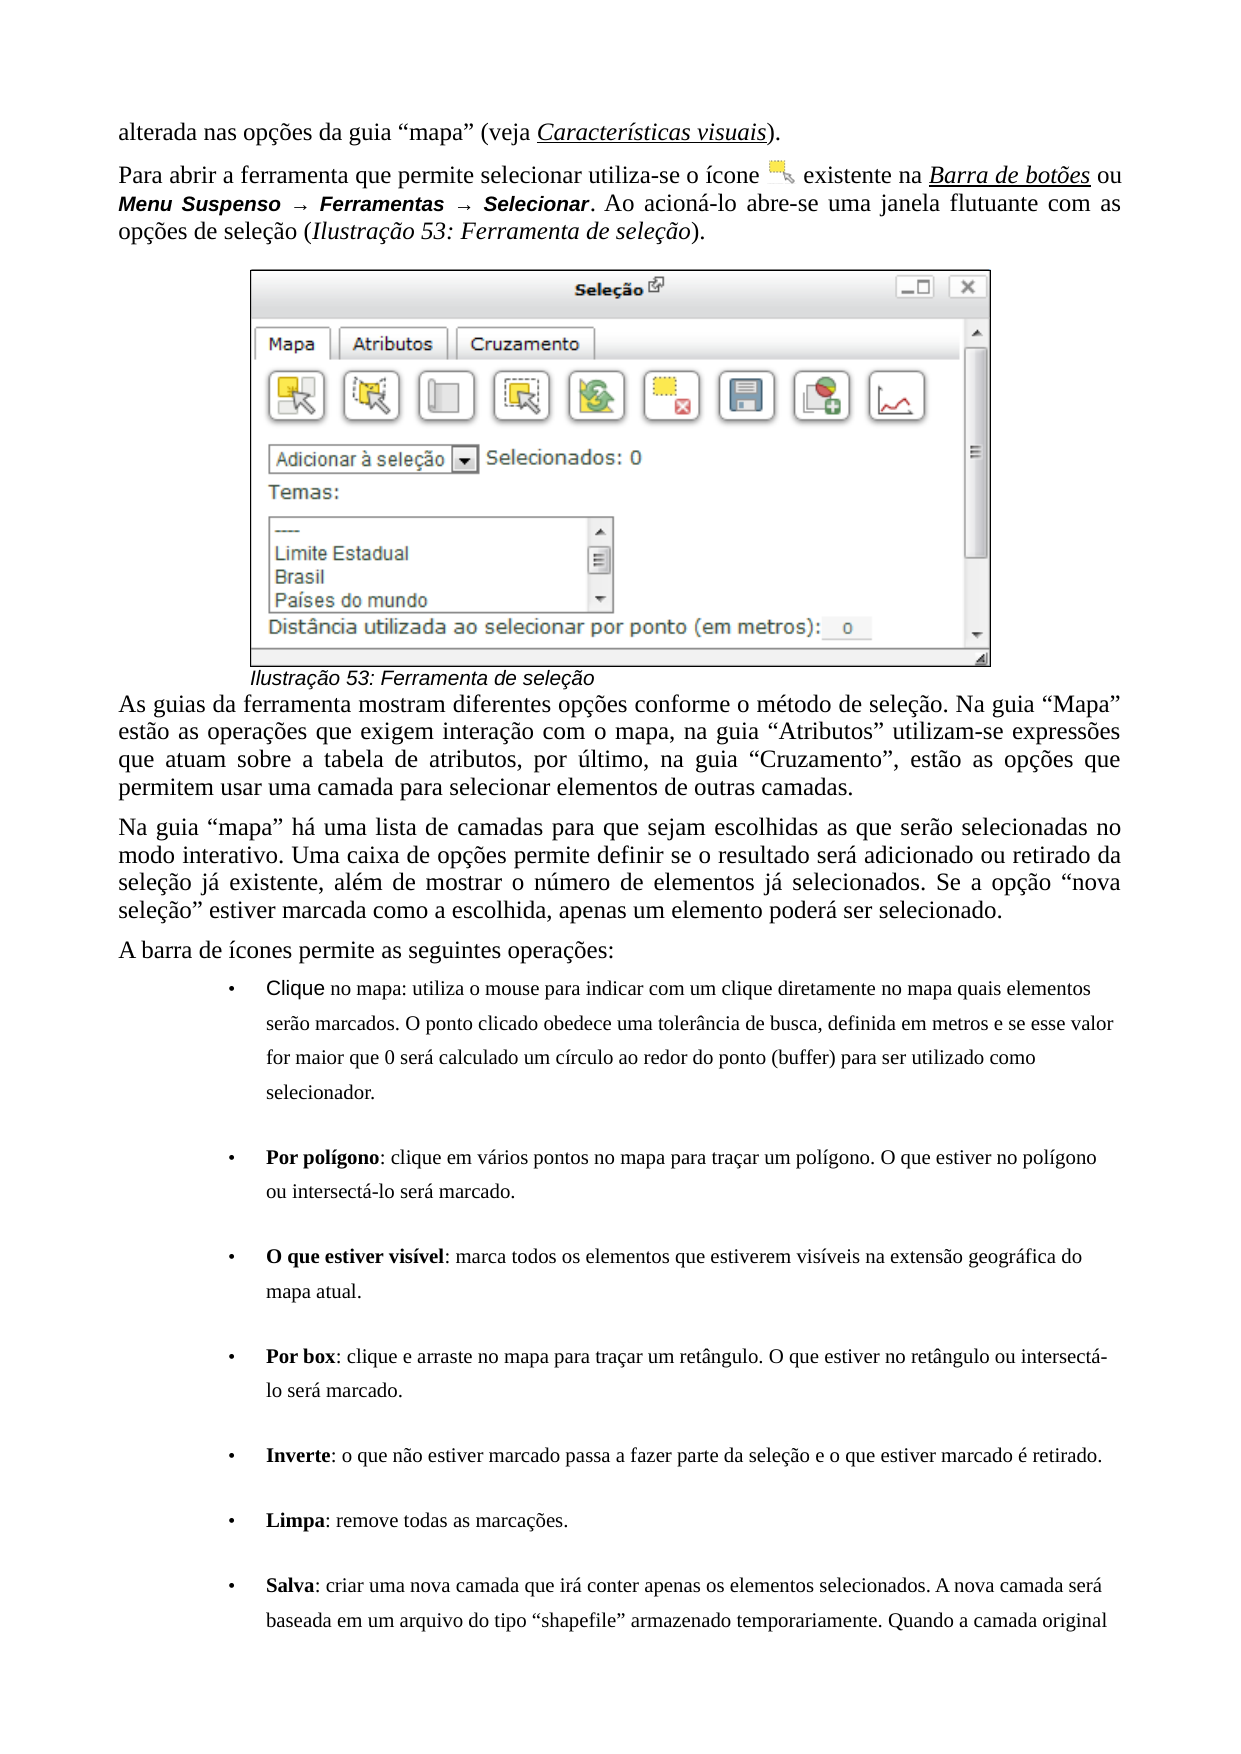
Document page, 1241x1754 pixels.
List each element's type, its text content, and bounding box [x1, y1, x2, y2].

list O que estiver visível: marca todos os elementos que estiverem visíveis na extensão geográfica do mapa atual. [228, 1245, 1122, 1303]
text Na guia “mapa” há uma lista de camadas para que sejam escolhidas as que serão selecionadas no modo interativo. Uma caixa de opções permite definir se o resultado será adicionado ou retirado da seleção já existente, além de mostrar o número de elementos já selecionados. Se a opção “nova seleção” estiver marcada como a escolhida, apenas um elemento poderá ser selecionado. [118, 813, 1122, 924]
list Inverte: o que não estiver marcado passa a fazer parte da seleção e o que estiver marcado é retirado. [228, 1444, 1122, 1467]
list Salva: criar uma nova camada que irá conter apenas os elementos selecionados. A nova camada será baseada em um arquivo do tipo “shapefile” armazenado temporariamente. Quando a camada original [228, 1574, 1122, 1632]
text alterada nas opções da guia “mapa” (veja Características visuais). [118, 118, 1122, 146]
list Limpa: remove todas as marcações. [228, 1509, 1122, 1532]
picture [767, 158, 797, 184]
text Para abrir a ferramenta que permite selecionar utiliza-se o ícone existente na Barra de botões ou menu suspenso → ferramentas → selecionar. Ao acioná-lo abre-se uma janela flutuante com as opções de seleção (Ilustração 53: Ferramenta de seleção). [118, 158, 1122, 244]
list Por box: clique e arraste no mapa para traçar um retângulo. O que estiver no retângulo ou intersectá-lo será marcado. [228, 1345, 1122, 1402]
picture [251, 271, 990, 666]
list Por polígono: clique em vários pontos no mapa para traçar um polígono. O que estiver no polígono ou intersectá-lo será marcado. [228, 1146, 1122, 1203]
text Ilustração 53: Ferramenta de seleção [250, 667, 990, 690]
text A barra de ícones permite as seguintes operações: [118, 936, 1122, 964]
list Clique no mapa: utiliza o mouse para indicar com um clique diretamente no mapa quais elementos serão marcados. O ponto clicado obedece uma tolerância de busca, definida em metros e se esse valor for maior que 0 será calculado um círculo ao redor do ponto (buffer) para ser utilizado como selecionador. [228, 977, 1122, 1104]
text As guias da ferramenta mostram diferentes opções conforme o método de seleção. Na guia “Mapa” estão as operações que exigem interação com o mapa, na guia “Atributos” utilizam-se expressões que atuam sobre a tabela de atributos, por último, na guia “Cruzamento”, estão as opções que permitem usar uma camada para selecionar elementos de outras camadas. [118, 257, 1122, 801]
